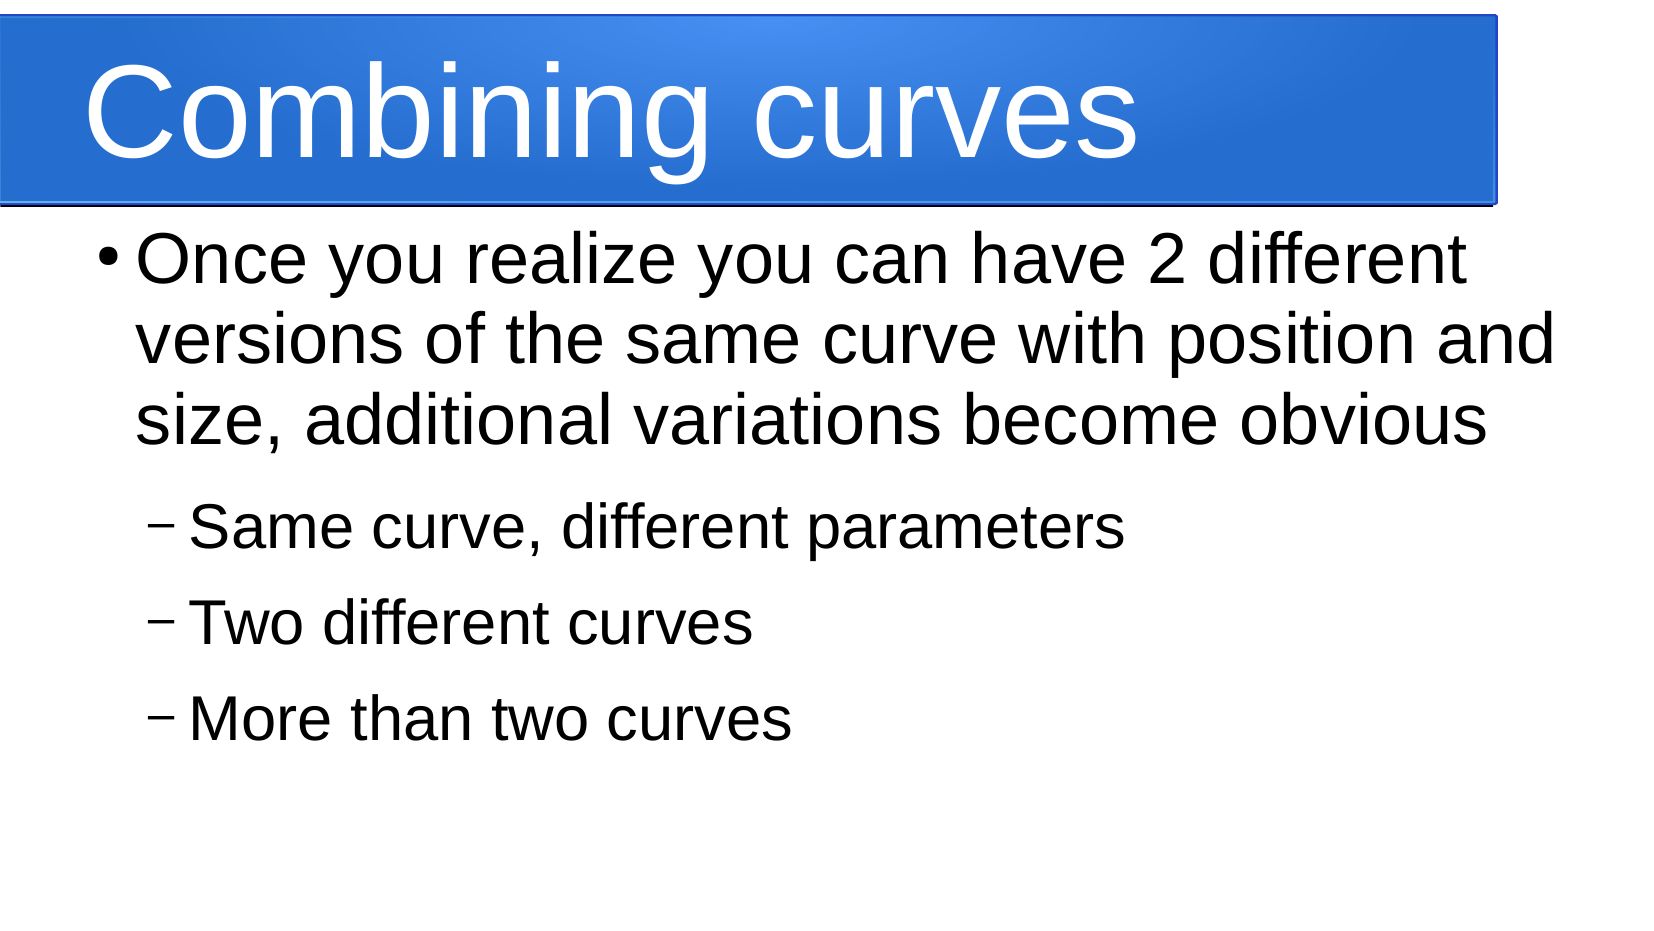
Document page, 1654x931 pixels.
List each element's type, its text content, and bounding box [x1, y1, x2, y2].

title Combining curves [82, 35, 1411, 189]
list Once you realize you can have 2 different versions of the same curve with position and size, additional variations become obvious Same curve, different parameters Two different curves More than two curves [82, 217, 1571, 757]
